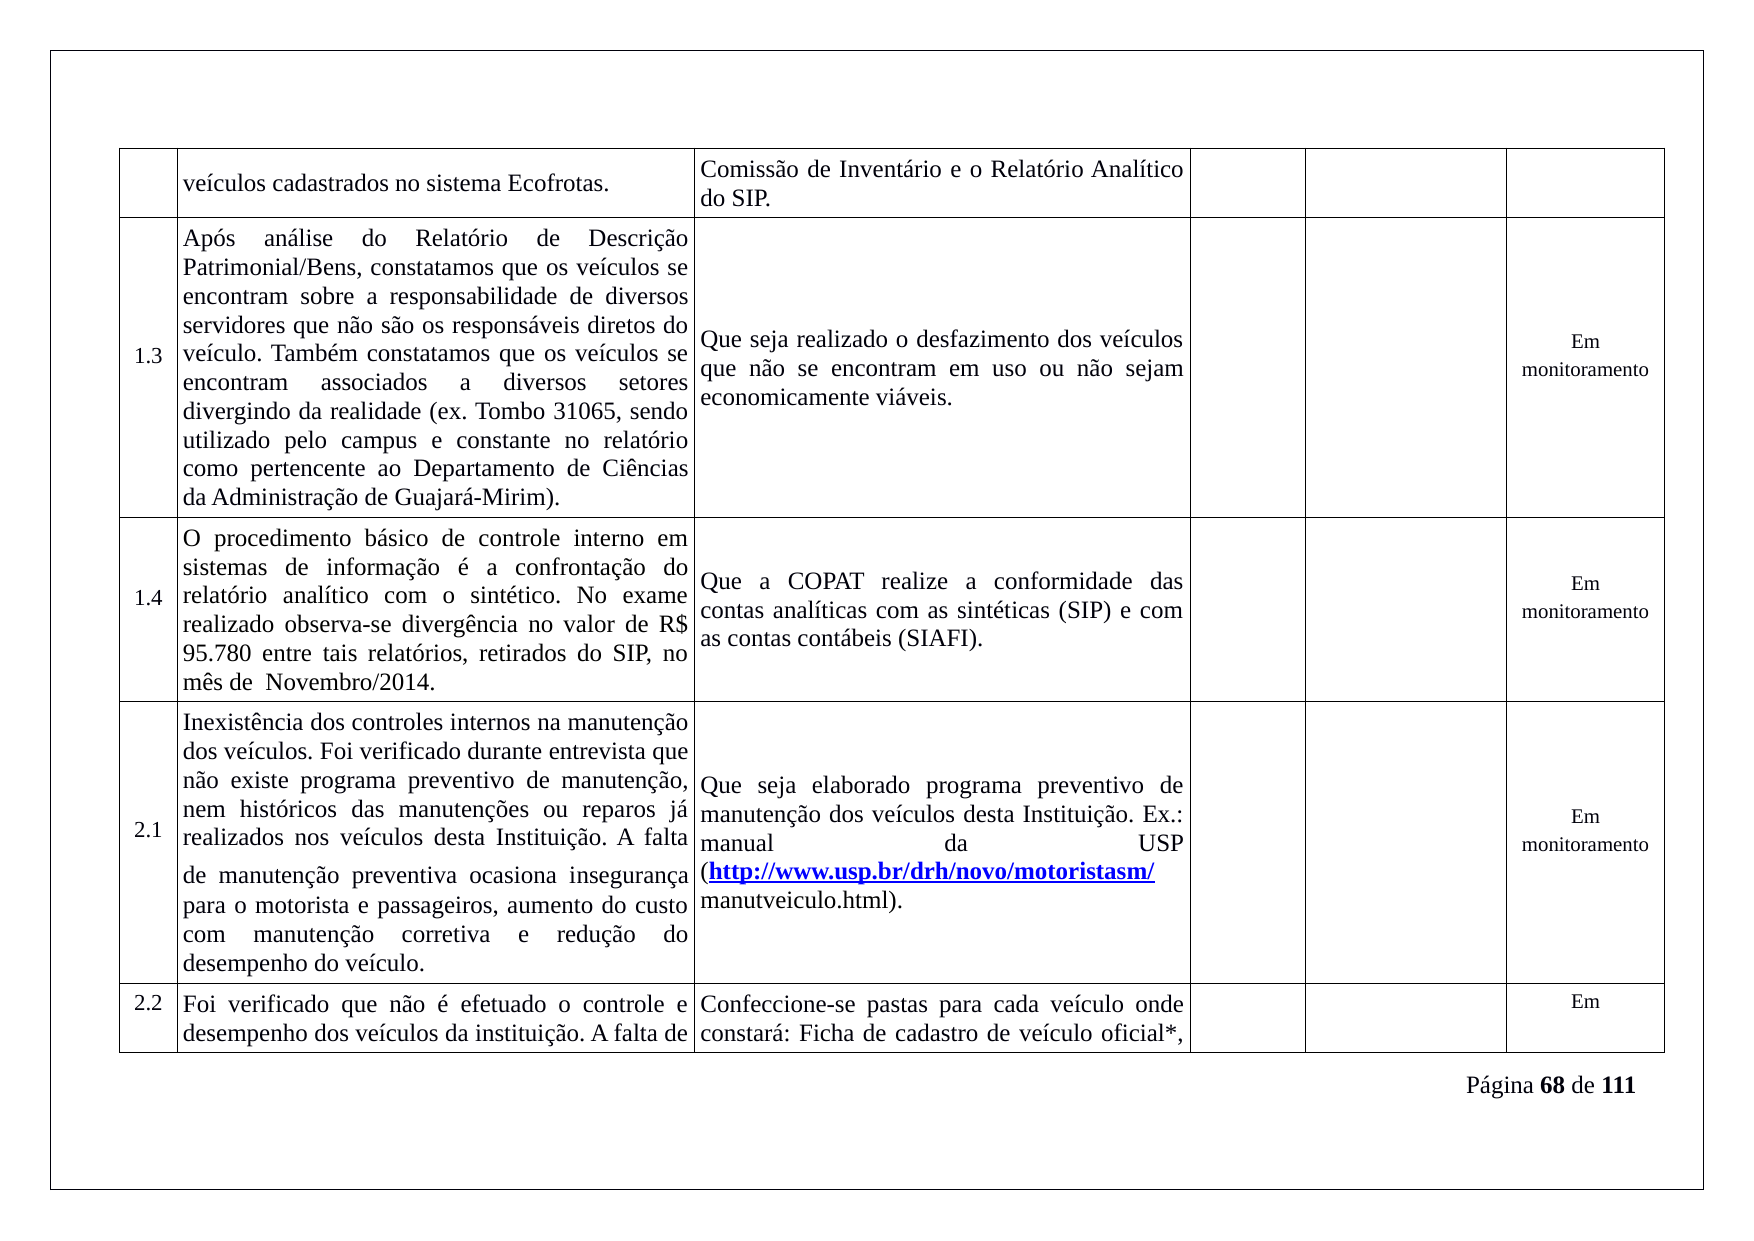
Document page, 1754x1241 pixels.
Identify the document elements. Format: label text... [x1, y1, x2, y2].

table_cell O procedimento básico de controle interno em sistemas de informação é a confrontação do relatório analítico com o sintético. No exame realizado observa-se divergência no valor de R$ 95.780 entre tais relatórios, retirados do SIP, no mês de Novembro/2014. [178, 518, 694, 701]
table_cell Após análise do Relatório de Descrição Patrimonial/Bens, constatamos que os veículos se encontram sobre a responsabilidade de diversos servidores que não são os responsáveis diretos do veículo. Também constatamos que os veículos se encontram associados a diversos setores divergindo da realidade (ex. Tombo 31065, sendo utilizado pelo campus e constante no relatório como pertencente ao Departamento de Ciências da Administração de Guajará-Mirim). [178, 218, 694, 517]
table_cell Que seja elaborado programa preventivo de manutenção dos veículos desta Instituição. Ex.: manual da USP (http://www.usp.br/drh/novo/motoristasm/ manutveiculo.html). [695, 702, 1190, 983]
table_cell Em monitoramento [1507, 518, 1664, 701]
table_cell [1191, 702, 1305, 983]
table_cell Comissão de Inventário e o Relatório Analítico do SIP. [695, 149, 1190, 217]
table_cell Em monitoramento [1507, 218, 1664, 517]
table_cell 1.4 [120, 518, 177, 701]
table_cell [1191, 149, 1305, 217]
table_cell Que seja realizado o desfazimento dos veículos que não se encontram em uso ou não sejam economicamente viáveis. [695, 218, 1190, 517]
table_cell Em [1507, 984, 1664, 1052]
table_cell Foi verificado que não é efetuado o controle e desempenho dos veículos da instituição. A falta de [178, 984, 694, 1052]
table_cell veículos cadastrados no sistema Ecofrotas. [178, 149, 694, 217]
table_cell [120, 149, 177, 217]
table_cell Em monitoramento [1507, 702, 1664, 983]
table_cell Confeccione-se pastas para cada veículo onde constará: Ficha de cadastro de veículo oficial*, [695, 984, 1190, 1052]
table_cell [1306, 984, 1506, 1052]
table_cell [1191, 518, 1305, 701]
table_cell [1306, 218, 1506, 517]
table_cell [1191, 218, 1305, 517]
table_cell 2.2 [120, 984, 177, 1052]
table_cell [1191, 984, 1305, 1052]
table_cell [1507, 149, 1664, 217]
table_cell [1306, 702, 1506, 983]
table_cell 1.3 [120, 218, 177, 517]
table_cell 2.1 [120, 702, 177, 983]
table_cell [1306, 518, 1506, 701]
table_cell Inexistência dos controles internos na manutenção dos veículos. Foi verificado durante entrevista que não existe programa preventivo de manutenção, nem históricos das manutenções ou reparos já realizados nos veículos desta Instituição. A falta de manutenção preventiva ocasiona insegurança para o motorista e passageiros, aumento do custo com manutenção corretiva e redução do desempenho do veículo. [178, 702, 694, 983]
table_cell Que a COPAT realize a conformidade das contas analíticas com as sintéticas (SIP) e com as contas contábeis (SIAFI). [695, 518, 1190, 701]
table_cell [1306, 149, 1506, 217]
